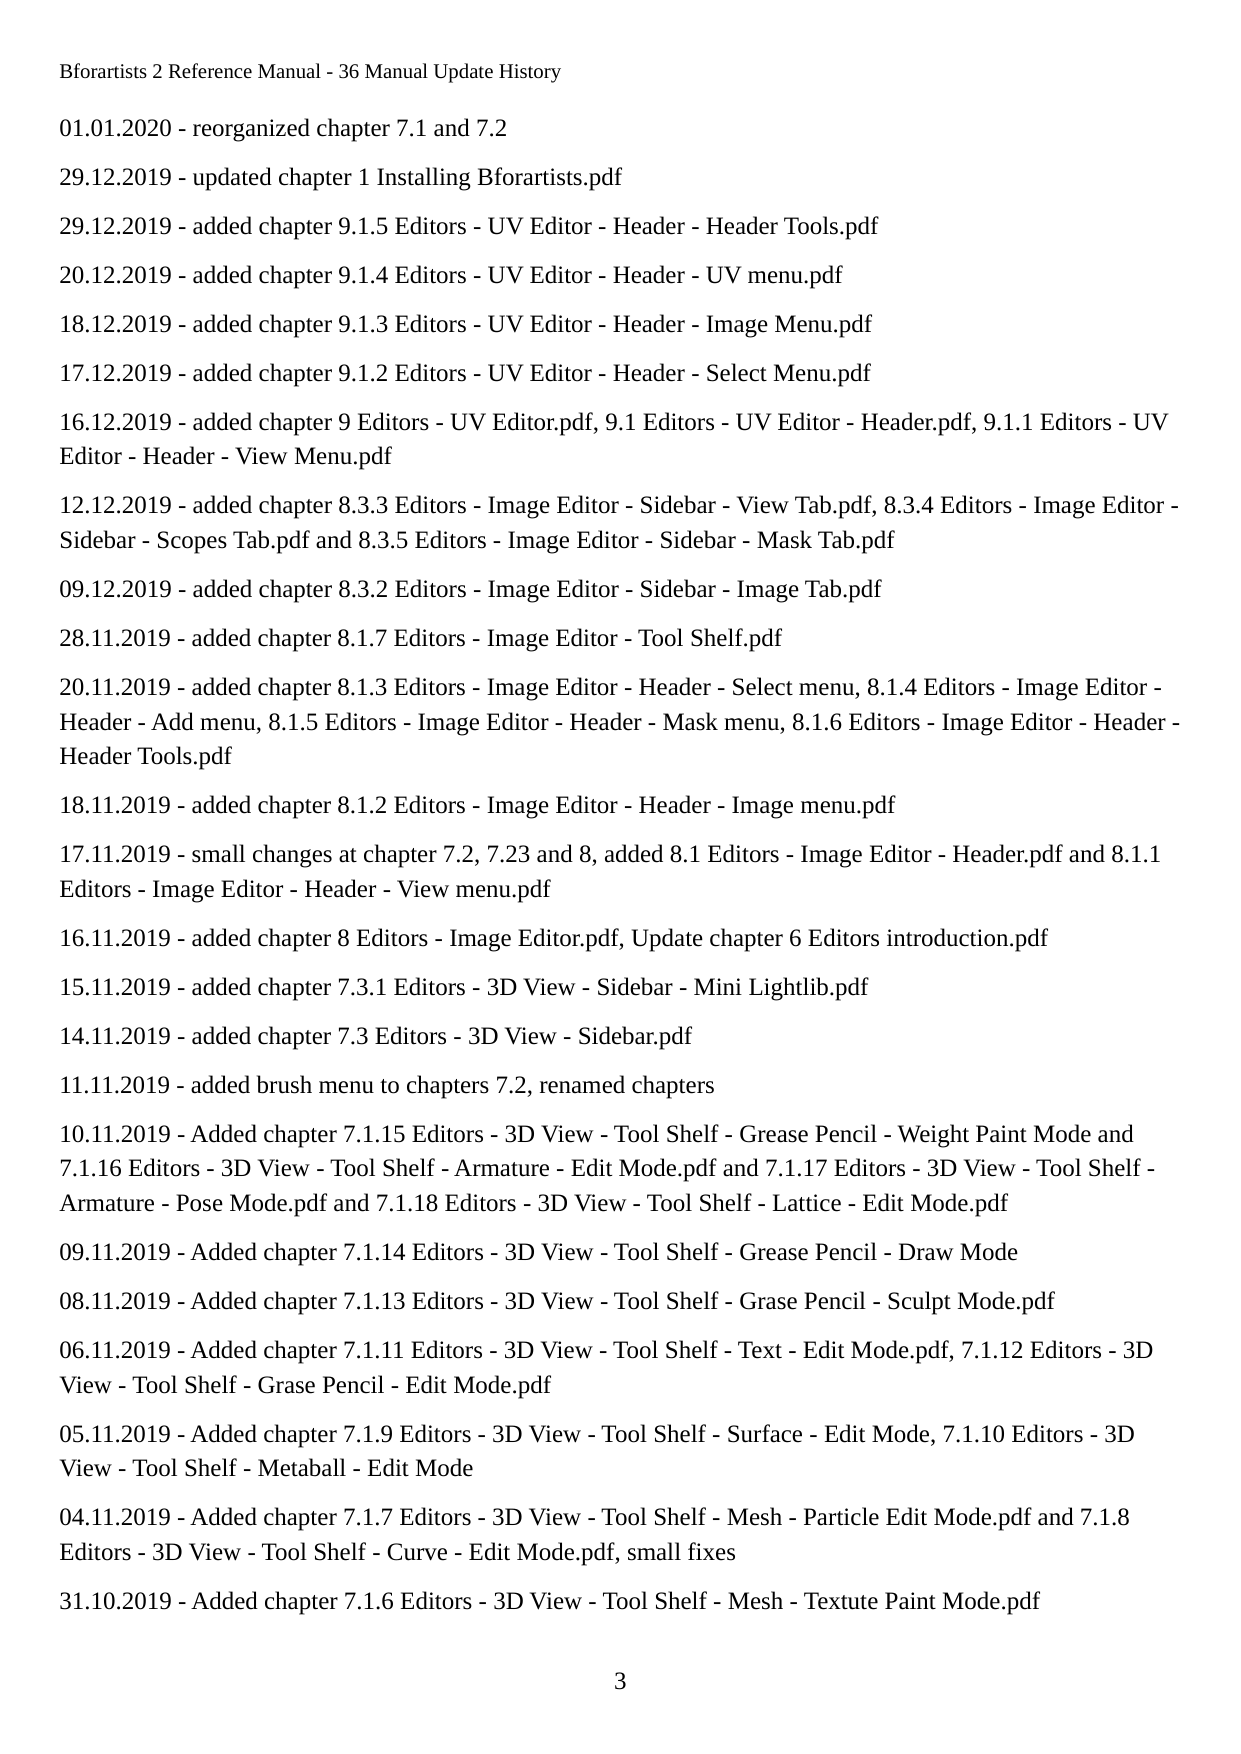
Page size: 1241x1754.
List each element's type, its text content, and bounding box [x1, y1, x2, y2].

text 28.11.2019 - added chapter 8.1.7 Editors - Image Editor - Tool Shelf.pdf [59, 623, 1181, 652]
text 17.12.2019 - added chapter 9.1.2 Editors - UV Editor - Header - Select Menu.pdf [59, 358, 1181, 387]
text 16.11.2019 - added chapter 8 Editors - Image Editor.pdf, Update chapter 6 Editors introduction.pdf [59, 923, 1181, 952]
text 05.11.2019 - Added chapter 7.1.9 Editors - 3D View - Tool Shelf - Surface - Edit Mode, 7.1.10 Editors - 3D View - Tool Shelf - Metaball - Edit Mode [59, 1419, 1181, 1482]
text 09.12.2019 - added chapter 8.3.2 Editors - Image Editor - Sidebar - Image Tab.pdf [59, 574, 1181, 603]
text 29.12.2019 - updated chapter 1 Installing Bforartists.pdf [59, 162, 1181, 190]
text 12.12.2019 - added chapter 8.3.3 Editors - Image Editor - Sidebar - View Tab.pdf, 8.3.4 Editors - Image Editor - Sidebar - Scopes Tab.pdf and 8.3.5 Editors - Image Editor - Sidebar - Mask Tab.pdf [59, 491, 1181, 554]
text 17.11.2019 - small changes at chapter 7.2, 7.23 and 8, added 8.1 Editors - Image Editor - Header.pdf and 8.1.1 Editors - Image Editor - Header - View menu.pdf [59, 839, 1181, 902]
text 20.11.2019 - added chapter 8.1.3 Editors - Image Editor - Header - Select menu, 8.1.4 Editors - Image Editor - Header - Add menu, 8.1.5 Editors - Image Editor - Header - Mask menu, 8.1.6 Editors - Image Editor - Header - Header Tools.pdf [59, 672, 1181, 770]
text 16.12.2019 - added chapter 9 Editors - UV Editor.pdf, 9.1 Editors - UV Editor - Header.pdf, 9.1.1 Editors - UV Editor - Header - View Menu.pdf [59, 407, 1181, 470]
text 31.10.2019 - Added chapter 7.1.6 Editors - 3D View - Tool Shelf - Mesh - Textute Paint Mode.pdf [59, 1586, 1181, 1614]
text 04.11.2019 - Added chapter 7.1.7 Editors - 3D View - Tool Shelf - Mesh - Particle Edit Mode.pdf and 7.1.8 Editors - 3D View - Tool Shelf - Curve - Edit Mode.pdf, small fixes [59, 1502, 1181, 1566]
text 01.01.2020 - reorganized chapter 7.1 and 7.2 [59, 113, 1181, 141]
text 11.11.2019 - added brush menu to chapters 7.2, renamed chapters [59, 1070, 1181, 1099]
text 10.11.2019 - Added chapter 7.1.15 Editors - 3D View - Tool Shelf - Grease Pencil - Weight Paint Mode and 7.1.16 Editors - 3D View - Tool Shelf - Armature - Edit Mode.pdf and 7.1.17 Editors - 3D View - Tool Shelf - Armature - Pose Mode.pdf and 7.1.18 Editors - 3D View - Tool Shelf - Lattice - Edit Mode.pdf [59, 1119, 1181, 1217]
text 08.11.2019 - Added chapter 7.1.13 Editors - 3D View - Tool Shelf - Grase Pencil - Sculpt Mode.pdf [59, 1286, 1181, 1315]
text 09.11.2019 - Added chapter 7.1.14 Editors - 3D View - Tool Shelf - Grease Pencil - Draw Mode [59, 1237, 1181, 1266]
text 14.11.2019 - added chapter 7.3 Editors - 3D View - Sidebar.pdf [59, 1021, 1181, 1050]
text 18.11.2019 - added chapter 8.1.2 Editors - Image Editor - Header - Image menu.pdf [59, 790, 1181, 819]
text 20.12.2019 - added chapter 9.1.4 Editors - UV Editor - Header - UV menu.pdf [59, 260, 1181, 288]
text 18.12.2019 - added chapter 9.1.3 Editors - UV Editor - Header - Image Menu.pdf [59, 309, 1181, 338]
text 06.11.2019 - Added chapter 7.1.11 Editors - 3D View - Tool Shelf - Text - Edit Mode.pdf, 7.1.12 Editors - 3D View - Tool Shelf - Grase Pencil - Edit Mode.pdf [59, 1335, 1181, 1398]
text 15.11.2019 - added chapter 7.3.1 Editors - 3D View - Sidebar - Mini Lightlib.pdf [59, 972, 1181, 1001]
text 29.12.2019 - added chapter 9.1.5 Editors - UV Editor - Header - Header Tools.pdf [59, 211, 1181, 239]
